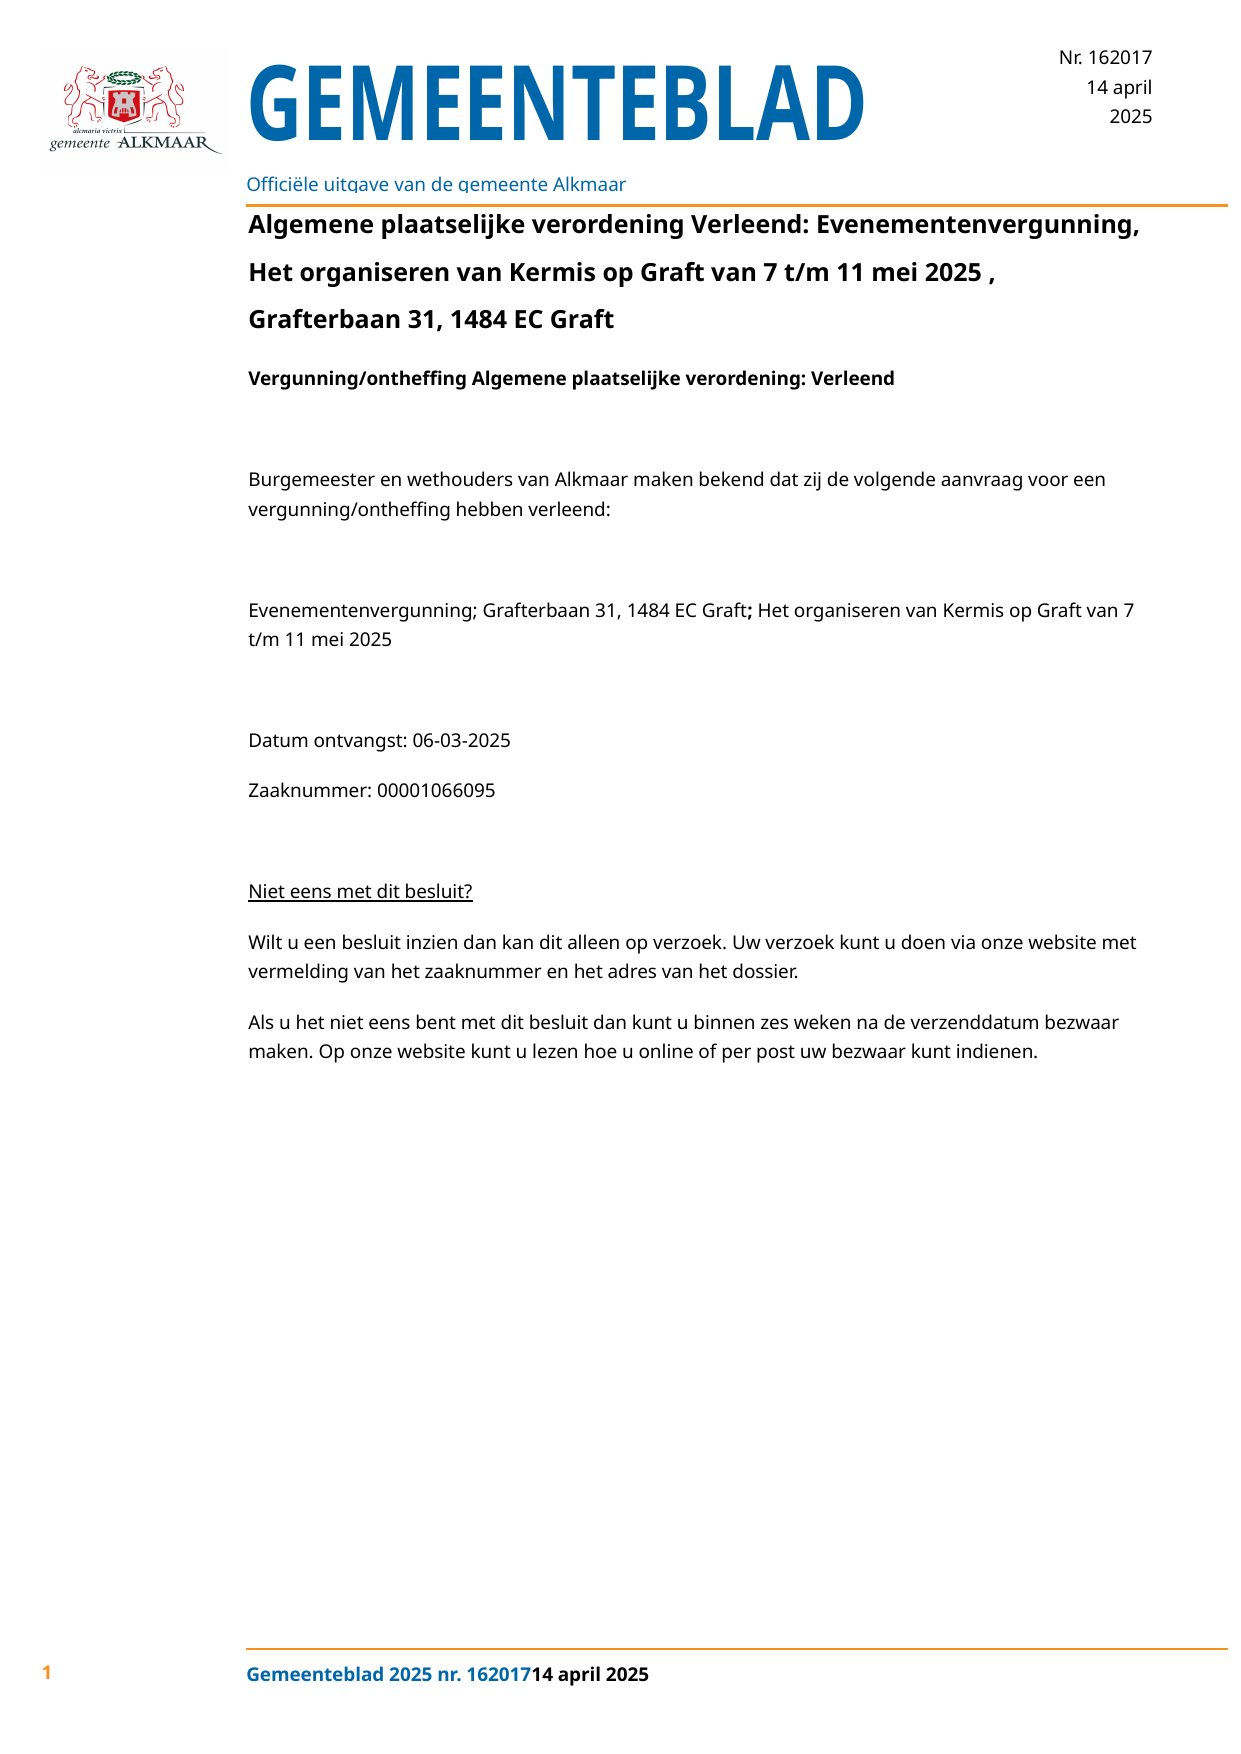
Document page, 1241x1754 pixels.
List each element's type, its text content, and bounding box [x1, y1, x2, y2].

text Wilt u een besluit inzien dan kan dit alleen op verzoek. Uw verzoek kunt u doen via onze website met vermelding van het zaaknummer en het adres van het dossier. [248, 929, 1152, 984]
text Evenementenvergunning; Grafterbaan 31, 1484 EC Graft; Het organiseren van Kermis op Graft van 7 t/m 11 mei 2025 [248, 597, 1152, 652]
text Zaaknummer: 00001066095 [248, 778, 1152, 803]
text Vergunning/ontheffing Algemene plaatselijke verordening: Verleend [248, 366, 1152, 391]
text Burgemeester en wethouders van Alkmaar maken bekend dat zij de volgende aanvraag voor een vergunning/ontheffing hebben verleend: [248, 466, 1152, 522]
text Datum ontvangst: 06-03-2025 [248, 727, 1152, 753]
text Algemene plaatselijke verordening Verleend: Evenementenvergunning, Het organiseren van Kermis op Graft van 7 t/m 11 mei 2025 , Grafterbaan 31, 1484 EC Graft [248, 207, 1152, 336]
text Als u het niet eens bent met dit besluit dan kunt u binnen zes weken na de verzenddatum bezwaar maken. Op onze website kunt u lezen hoe u online of per post uw bezwaar kunt indienen. [248, 1009, 1152, 1064]
text Niet eens met dit besluit? [248, 878, 1152, 904]
picture [41, 47, 231, 172]
